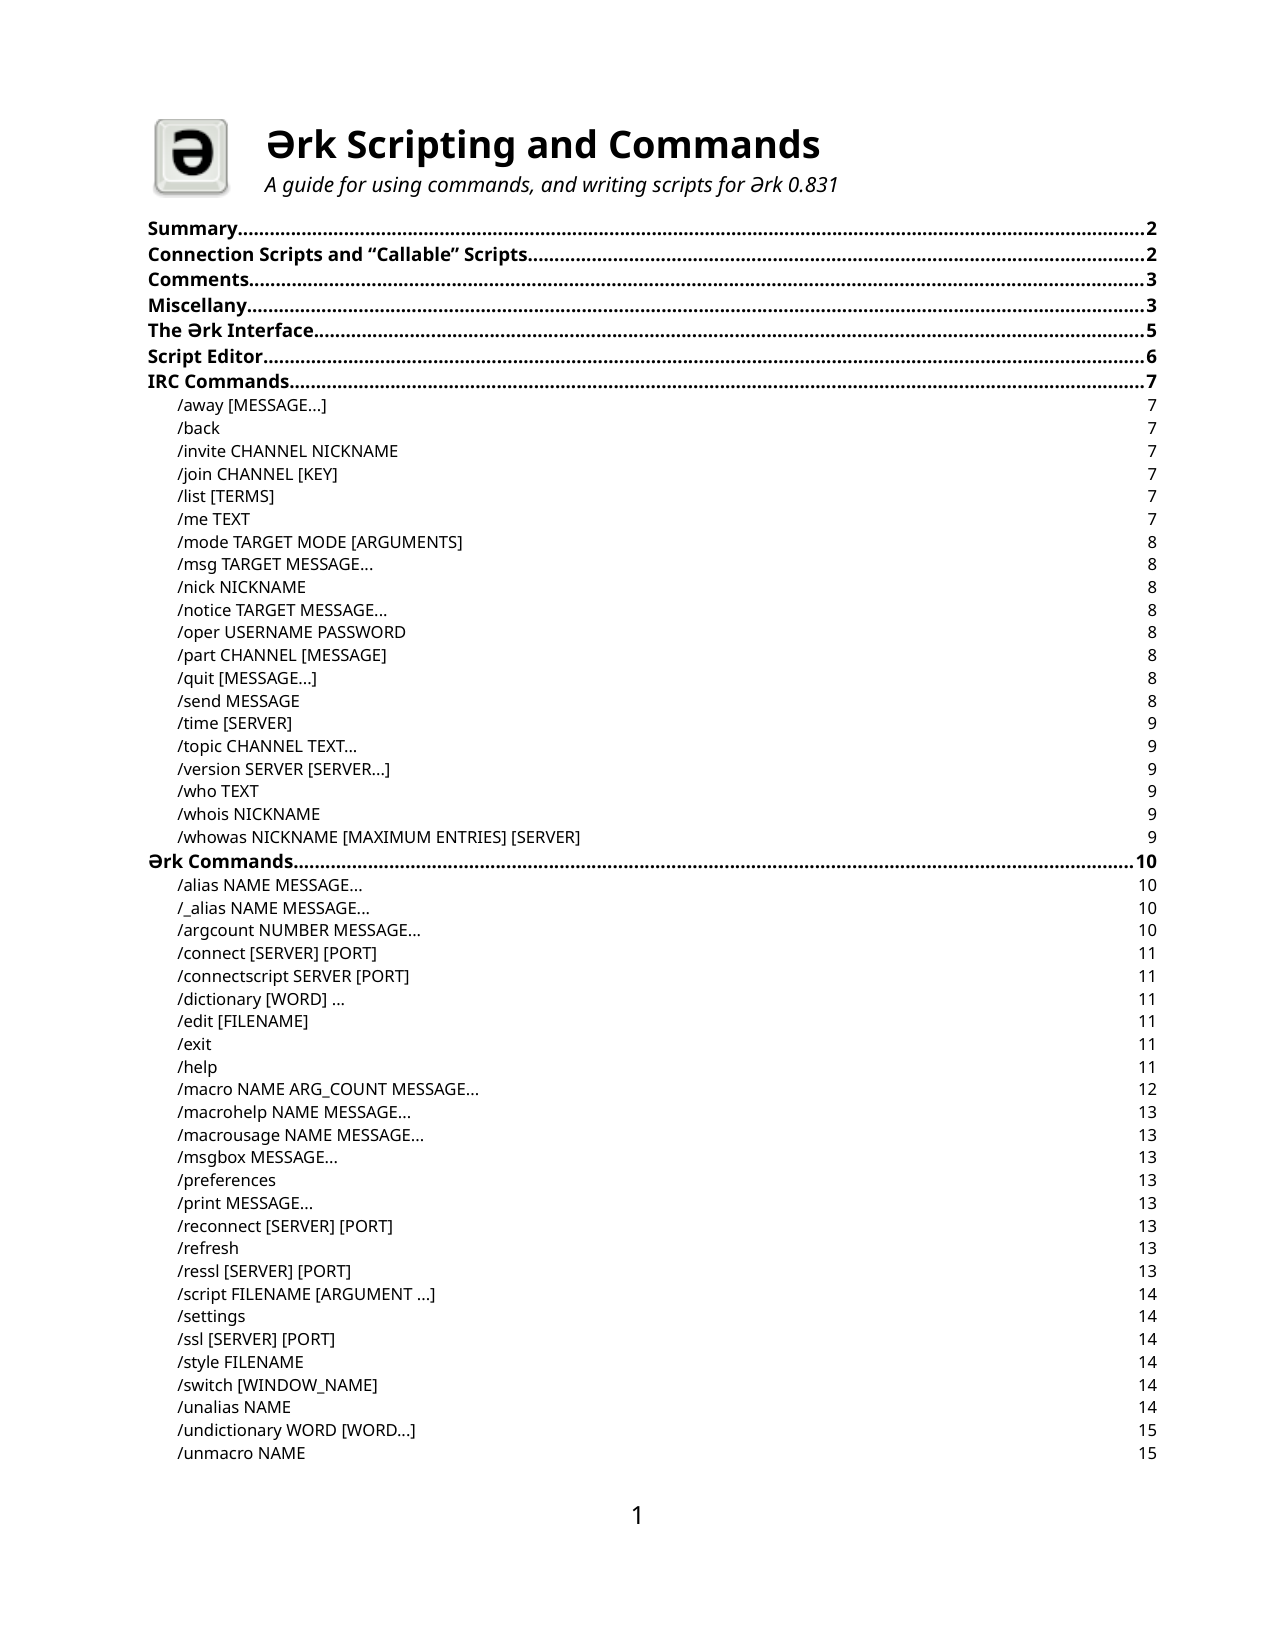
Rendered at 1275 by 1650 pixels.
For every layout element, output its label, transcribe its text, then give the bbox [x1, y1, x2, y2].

text /switch [WINDOW_NAME] 14 [177, 1373, 1157, 1396]
text /style FILENAME 14 [177, 1351, 1157, 1373]
text /alias NAME MESSAGE... 10 [177, 874, 1157, 896]
text /macro NAME ARG_COUNT MESSAGE... 12 [177, 1078, 1157, 1101]
text /print MESSAGE... 13 [177, 1192, 1157, 1214]
text /mode TARGET MODE [ARGUMENTS] 8 [177, 530, 1157, 553]
table_header [118, 118, 265, 198]
text /msgbox MESSAGE... 13 [177, 1146, 1157, 1169]
text Connection Scripts and “Callable” Scripts 2 [148, 241, 1157, 266]
text The Ərk Interface 5 [148, 317, 1157, 343]
text /argcount NUMBER MESSAGE... 10 [177, 919, 1157, 942]
text /part CHANNEL [MESSAGE] 8 [177, 644, 1157, 666]
text /_alias NAME MESSAGE... 10 [177, 896, 1157, 919]
text Comments 3 [148, 266, 1157, 292]
text Ərk Commands 10 [148, 848, 1157, 874]
text IRC Commands 7 [148, 368, 1157, 394]
text /msg TARGET MESSAGE... 8 [177, 553, 1157, 576]
text /macrohelp NAME MESSAGE... 13 [177, 1101, 1157, 1123]
text /connect [SERVER] [PORT] 11 [177, 942, 1157, 964]
text Summary 2 [148, 215, 1157, 241]
text /back 7 [177, 417, 1157, 439]
text /quit [MESSAGE...] 8 [177, 666, 1157, 689]
text /version SERVER [SERVER...] 9 [177, 757, 1157, 780]
text /join CHANNEL [KEY] 7 [177, 462, 1157, 485]
text /unalias NAME 14 [177, 1396, 1157, 1419]
text /away [MESSAGE...] 7 [177, 394, 1157, 417]
text /who TEXT 9 [177, 780, 1157, 803]
table_header Ərk Scripting and Commands A guide for using commands, and writing scripts for Ərk 0.831 [265, 118, 1157, 198]
text /undictionary WORD [WORD...] 15 [177, 1419, 1157, 1441]
text /dictionary [WORD] ... 11 [177, 987, 1157, 1010]
text /script FILENAME [ARGUMENT ...] 14 [177, 1282, 1157, 1305]
picture [152, 119, 231, 198]
text /refresh 13 [177, 1237, 1157, 1260]
text /nick NICKNAME 8 [177, 576, 1157, 598]
text /send MESSAGE 8 [177, 689, 1157, 712]
text Script Editor 6 [148, 343, 1157, 368]
text /whowas NICKNAME [MAXIMUM ENTRIES] [SERVER] 9 [177, 825, 1157, 848]
text /settings 14 [177, 1305, 1157, 1328]
text /unmacro NAME 15 [177, 1441, 1157, 1464]
text /macrousage NAME MESSAGE... 13 [177, 1123, 1157, 1146]
text /me TEXT 7 [177, 507, 1157, 530]
text /notice TARGET MESSAGE... 8 [177, 598, 1157, 621]
text /list [TERMS] 7 [177, 485, 1157, 507]
text /oper USERNAME PASSWORD 8 [177, 621, 1157, 644]
text /ressl [SERVER] [PORT] 13 [177, 1260, 1157, 1282]
text /topic CHANNEL TEXT... 9 [177, 734, 1157, 757]
text /ssl [SERVER] [PORT] 14 [177, 1328, 1157, 1351]
text /preferences 13 [177, 1169, 1157, 1192]
text /help 11 [177, 1055, 1157, 1078]
text /whois NICKNAME 9 [177, 803, 1157, 825]
text /invite CHANNEL NICKNAME 7 [177, 439, 1157, 462]
text /time [SERVER] 9 [177, 712, 1157, 734]
text /reconnect [SERVER] [PORT] 13 [177, 1214, 1157, 1237]
text /edit [FILENAME] 11 [177, 1010, 1157, 1033]
text /connectscript SERVER [PORT] 11 [177, 964, 1157, 987]
text /exit 11 [177, 1033, 1157, 1055]
text Miscellany 3 [148, 292, 1157, 317]
